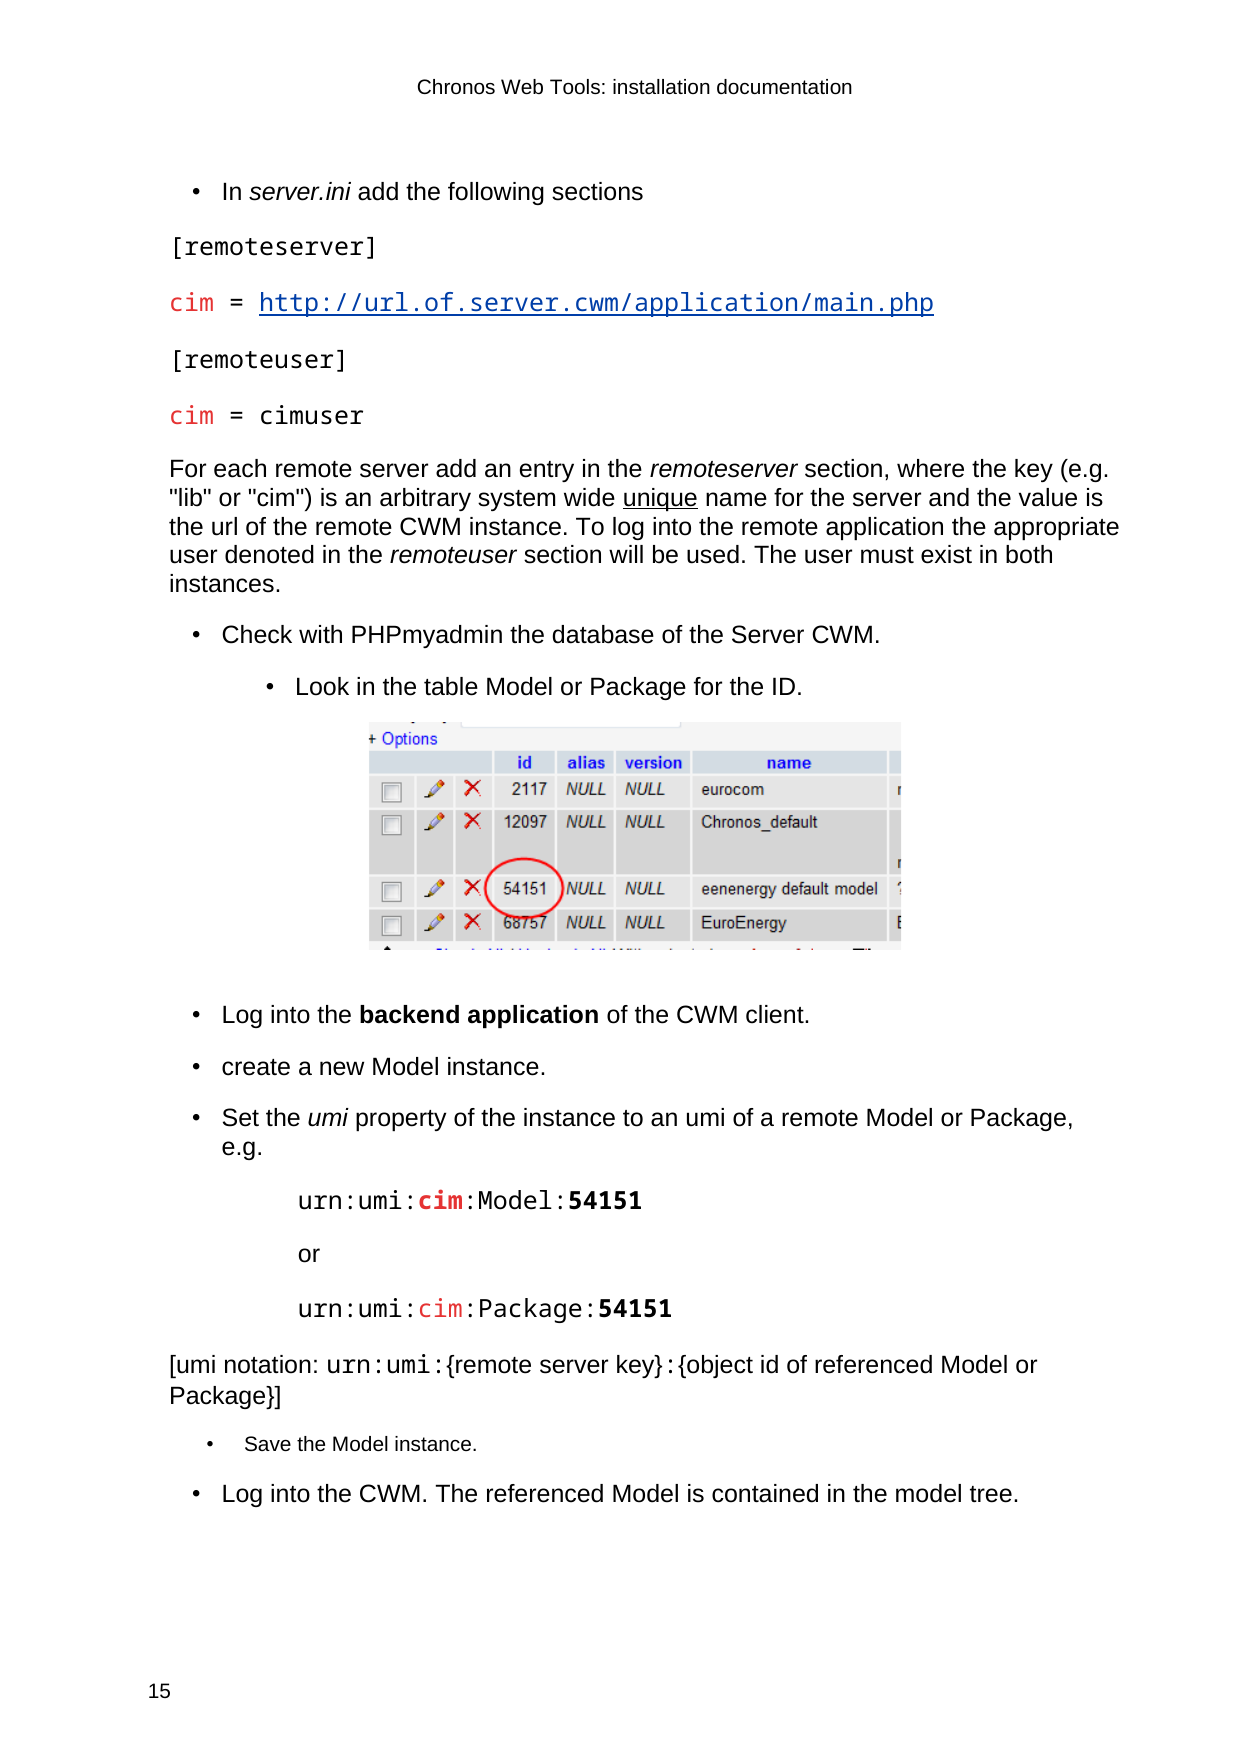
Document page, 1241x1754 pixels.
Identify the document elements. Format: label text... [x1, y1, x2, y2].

text urn:umi:cim:Package:54151 [169, 1290, 1122, 1324]
text For each remote server add an entry in the remoteserver section, where the key (e.g. "lib" or "cim") is an arbitrary system wide unique name for the server and the value is the url of the remote CWM instance. To log into the remote application the appropriate user denoted in the remoteuser section will be used. The user must exist in both instances. [169, 454, 1122, 598]
list In server.ini add the following sections [192, 177, 1122, 206]
text or [169, 1239, 1122, 1268]
text [umi notation: urn:umi:{remote server key}:{object id of referenced Model or Package}] [169, 1347, 1122, 1410]
list create a new Model instance. [192, 1052, 1122, 1080]
text [remoteuser] [169, 341, 1122, 375]
list Check with PHPmyadmin the database of the Server CWM. [192, 620, 1122, 649]
text cim = http://url.of.server.cwm/application/main.php [169, 285, 1122, 319]
text urn:umi:cim:Model:54151 [169, 1183, 1122, 1217]
list Log into the CWM. The referenced Model is contained in the model tree. [192, 1478, 1122, 1507]
list Save the Model instance. [206, 1432, 1122, 1456]
list Look in the table Model or Package for the ID. [266, 672, 1122, 701]
picture [368, 722, 902, 950]
list Log into the backend application of the CWM client. [192, 1000, 1122, 1029]
text [remoteserver] [169, 228, 1122, 262]
list Set the umi property of the instance to an umi of a remote Model or Package, e.g. [192, 1103, 1122, 1160]
text cim = cimuser [169, 398, 1122, 432]
